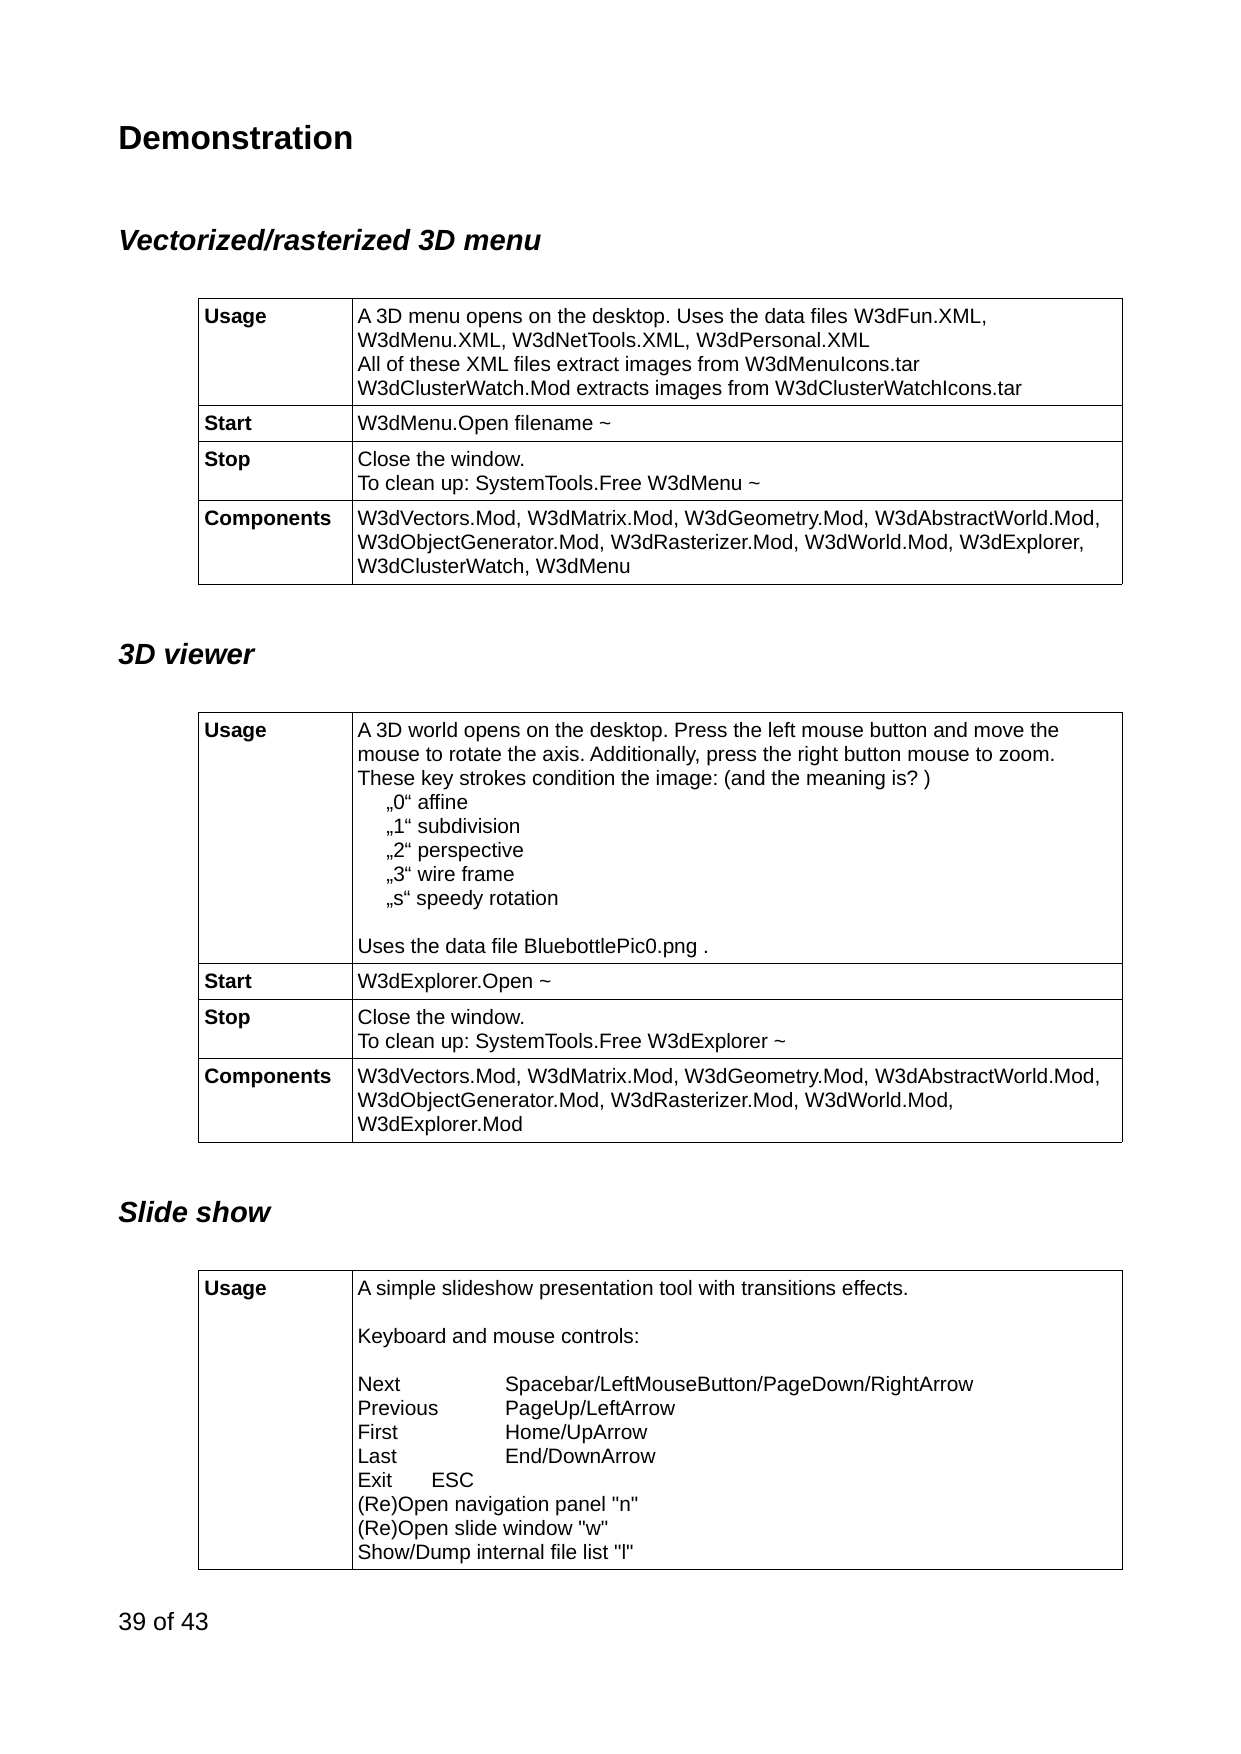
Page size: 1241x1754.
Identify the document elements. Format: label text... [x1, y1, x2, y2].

table_header Usage [199, 1271, 352, 1569]
table_cell Stop [199, 442, 352, 500]
table_cell Close the window. To clean up: SystemTools.Free W3dExplorer ~ [353, 1000, 1122, 1058]
subtitle 3D viewer [118, 637, 1122, 671]
subtitle Slide show [118, 1196, 1122, 1229]
table_header Usage [199, 713, 352, 963]
table_header A 3D menu opens on the desktop. Uses the data files W3dFun.XML, W3dMenu.XML, W3dNetTools.XML, W3dPersonal.XML All of these XML files extract images from W3dMenuIcons.tar W3dClusterWatch.Mod extracts images from W3dClusterWatchIcons.tar [353, 299, 1122, 405]
table_cell Close the window. To clean up: SystemTools.Free W3dMenu ~ [353, 442, 1122, 500]
table_cell W3dVectors.Mod, W3dMatrix.Mod, W3dGeometry.Mod, W3dAbstractWorld.Mod, W3dObjectGenerator.Mod, W3dRasterizer.Mod, W3dWorld.Mod, W3dExplorer.Mod [353, 1059, 1122, 1142]
subtitle Demonstration [118, 118, 1122, 157]
table_cell Start [199, 406, 352, 441]
table_header Usage [199, 299, 352, 405]
table_cell W3dExplorer.Open ~ [353, 964, 1122, 999]
table_cell Stop [199, 1000, 352, 1058]
table_header A simple slideshow presentation tool with transitions effects. Keyboard and mouse controls: Next Spacebar/LeftMouseButton/PageDown/RightArrow Previous PageUp/LeftArrow First Home/UpArrow Last End/DownArrow Exit ESC (Re)Open navigation panel "n" (Re)Open slide window "w" Show/Dump internal file list "l" [353, 1271, 1122, 1569]
table_cell Components [199, 501, 352, 583]
table_cell Components [199, 1059, 352, 1142]
table_cell Start [199, 964, 352, 999]
subtitle Vectorized/rasterized 3D menu [118, 223, 1122, 256]
table_header A 3D world opens on the desktop. Press the left mouse button and move the mouse to rotate the axis. Additionally, press the right button mouse to zoom. These key strokes condition the image: (and the meaning is? ) „0“ affine „1“ subdivision „2“ perspective „3“ wire frame „s“ speedy rotation Uses the data file BluebottlePic0.png . [353, 713, 1122, 963]
table_cell W3dVectors.Mod, W3dMatrix.Mod, W3dGeometry.Mod, W3dAbstractWorld.Mod, W3dObjectGenerator.Mod, W3dRasterizer.Mod, W3dWorld.Mod, W3dExplorer, W3dClusterWatch, W3dMenu [353, 501, 1122, 583]
table_cell W3dMenu.Open filename ~ [353, 406, 1122, 441]
